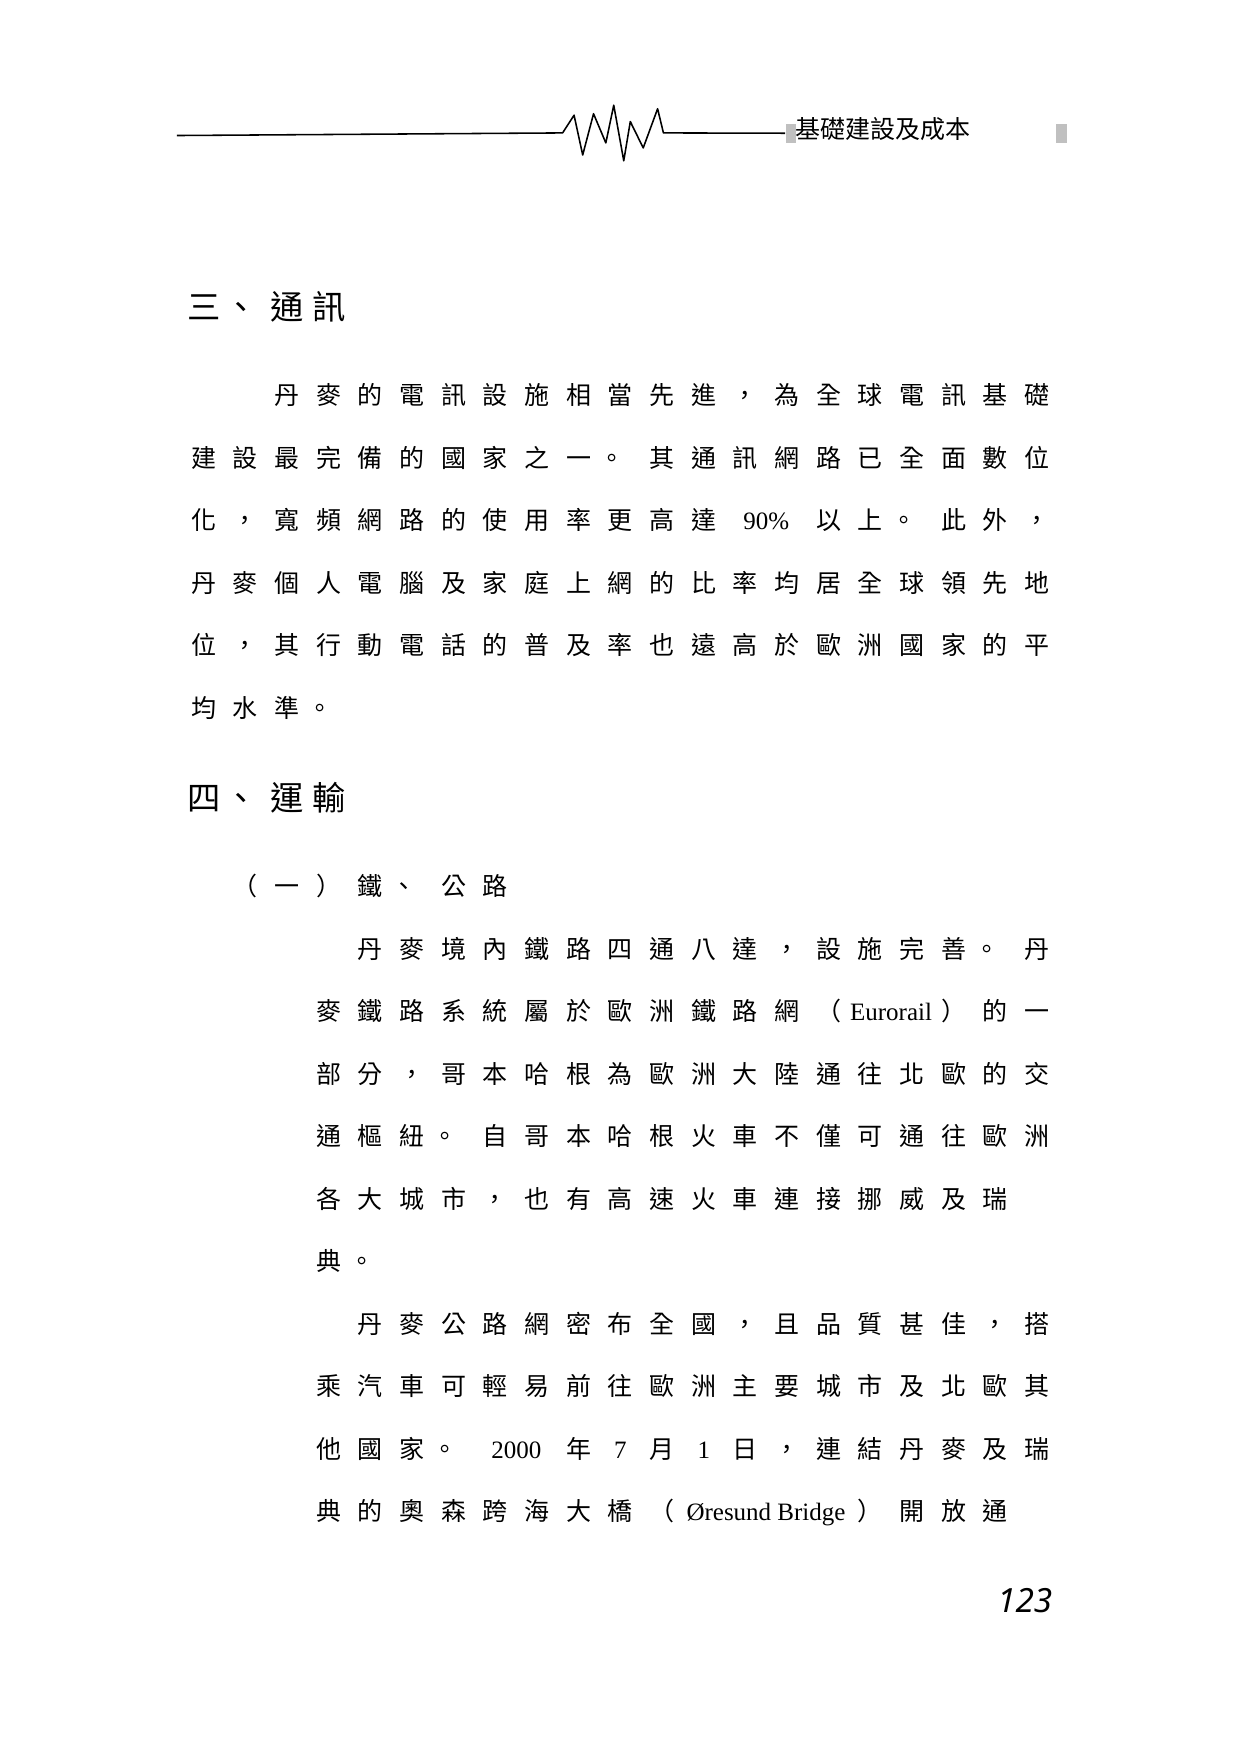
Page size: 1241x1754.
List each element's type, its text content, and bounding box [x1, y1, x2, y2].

text 丹麥境內鐵路四通八達，設施完善。丹麥鐵路系統屬於歐洲鐵路網（Eurorail）的一部分，哥本哈根為歐洲大陸通往北歐的交通樞紐。自哥本哈根火車不僅可通往歐洲各大城市，也有高速火車連接挪威及瑞典。 [281, 906, 1058, 1281]
text （一）鐵、公路 [207, 843, 1058, 906]
text 丹麥公路網密布全國，且品質甚佳，搭乘汽車可輕易前往歐洲主要城市及北歐其他國家。2000年7月1日，連結丹麥及瑞典的奧森跨海大橋（Øresund Bridge）開放通 [281, 1281, 1058, 1531]
text 四、運輸 [183, 754, 1058, 817]
text 三、通訊 [183, 263, 1058, 326]
text 丹麥的電訊設施相當先進，為全球電訊基礎建設最完備的國家之一。其通訊網路已全面數位化，寬頻網路的使用率更高達90%以上。此外，丹麥個人電腦及家庭上網的比率均居全球領先地位，其行動電話的普及率也遠高於歐洲國家的平均水準。 [183, 352, 1058, 727]
